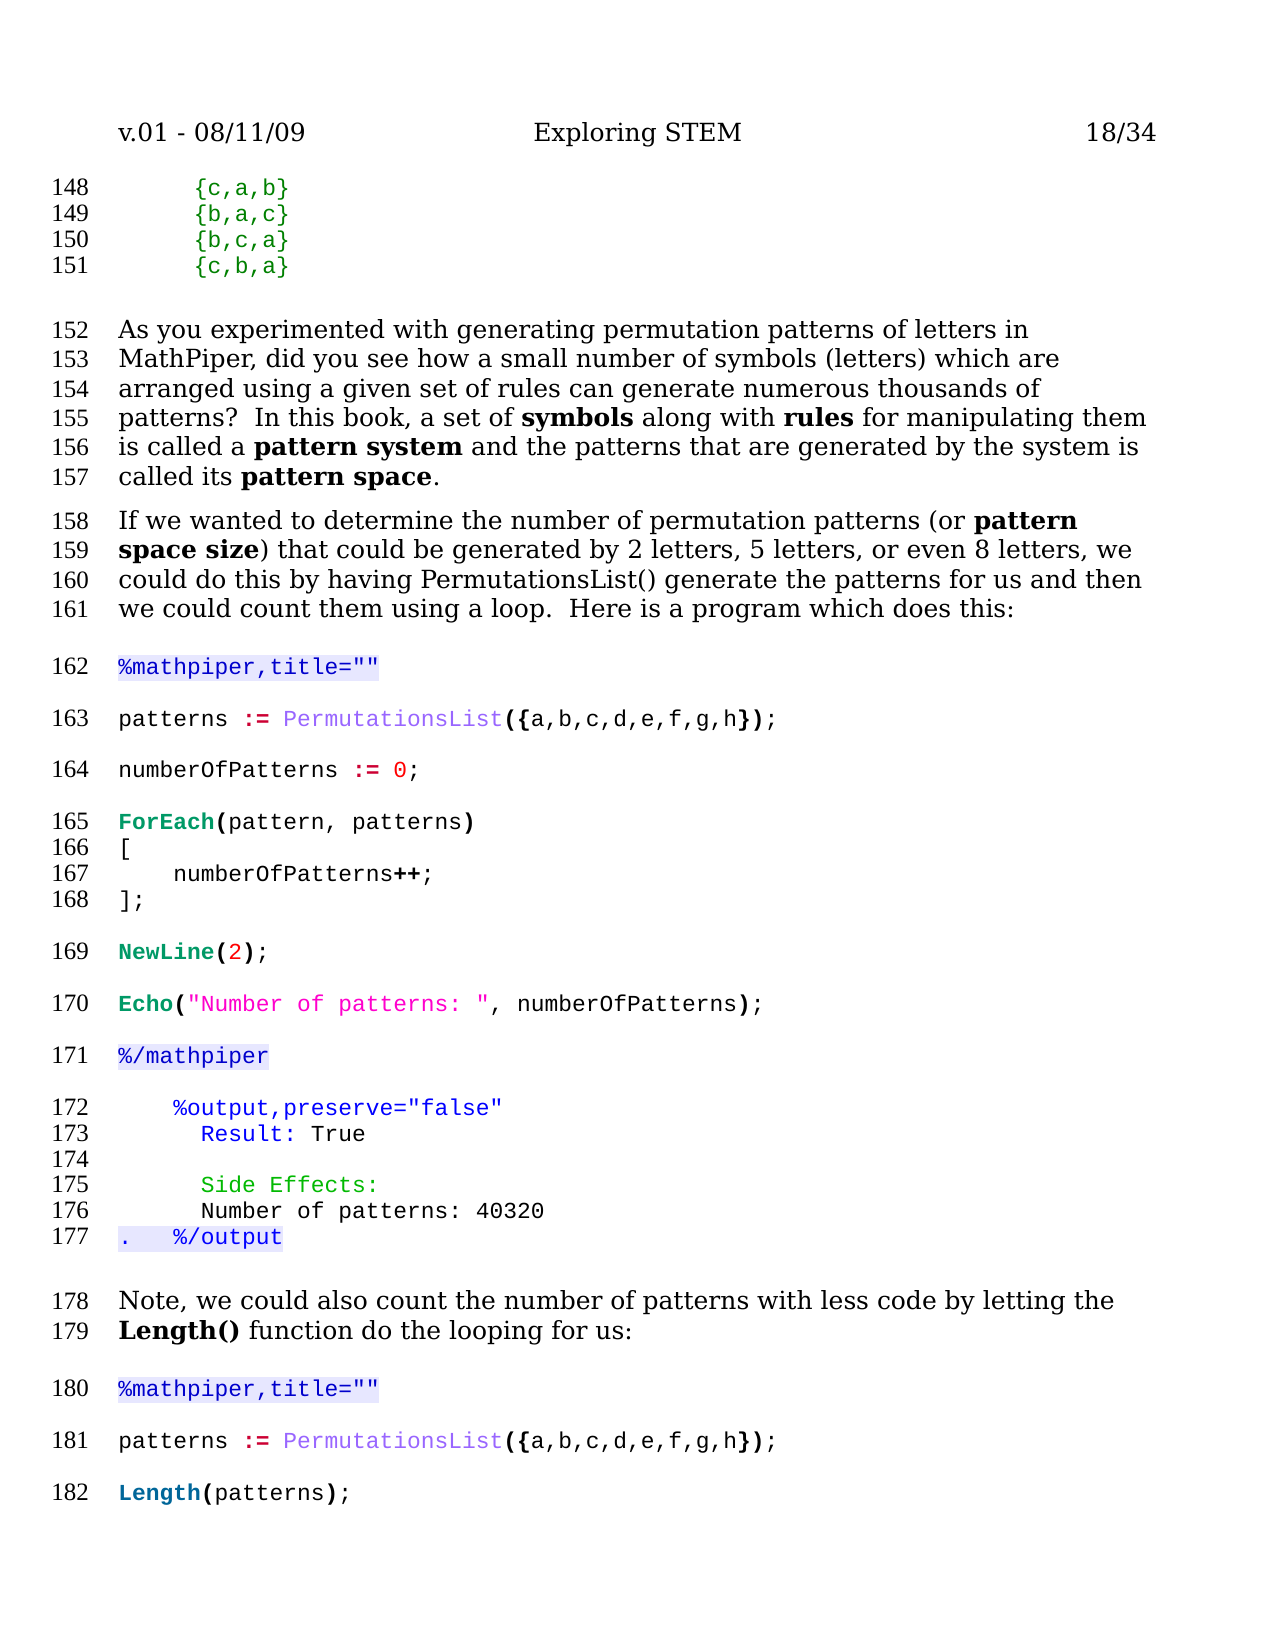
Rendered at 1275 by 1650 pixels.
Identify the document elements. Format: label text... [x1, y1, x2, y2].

text numberOfPatterns := 0; [118, 759, 1157, 785]
text {b,c,a} [193, 229, 1157, 254]
text %mathpiper,title="" [118, 655, 1157, 681]
text Result: True [118, 1122, 1157, 1148]
text %/mathpiper [118, 1044, 1157, 1070]
text patterns := PermutationsList({a,b,c,d,e,f,g,h}); [118, 707, 1157, 733]
text Number of patterns: 40320 [118, 1200, 1157, 1226]
text ]; [118, 888, 1157, 914]
text Note, we could also count the number of patterns with less code by letting the Length() function do the looping for us: [118, 1287, 1157, 1345]
text Side Effects: [118, 1174, 1157, 1200]
text Length(patterns); [118, 1481, 1157, 1507]
text %output,preserve="false" [118, 1096, 1157, 1122]
text . %/output [118, 1226, 1157, 1252]
text If we wanted to determine the number of permutation patterns (or pattern space size) that could be generated by 2 letters, 5 letters, or even 8 letters, we could do this by having PermutationsList() generate the patterns for us and then we could count them using a loop. Here is a program which does this: [118, 506, 1157, 623]
text As you experimented with generating permutation patterns of letters in MathPiper, did you see how a small number of symbols (letters) which are arranged using a given set of rules can generate numerous thousands of patterns? In this book, a set of symbols along with rules for manipulating them is called a pattern system and the patterns that are generated by the system is called its pattern space. [118, 315, 1157, 491]
text {b,a,c} [193, 203, 1157, 229]
text {c,a,b} [193, 177, 1157, 203]
text numberOfPatterns++; [118, 863, 1157, 888]
text patterns := PermutationsList({a,b,c,d,e,f,g,h}); [118, 1429, 1157, 1455]
text {c,b,a} [193, 254, 1157, 281]
text Echo("Number of patterns: ", numberOfPatterns); [118, 992, 1157, 1018]
text %mathpiper,title="" [118, 1377, 1157, 1403]
text [ [118, 837, 1157, 863]
text ForEach(pattern, patterns) [118, 811, 1157, 837]
text NewLine(2); [118, 940, 1157, 966]
